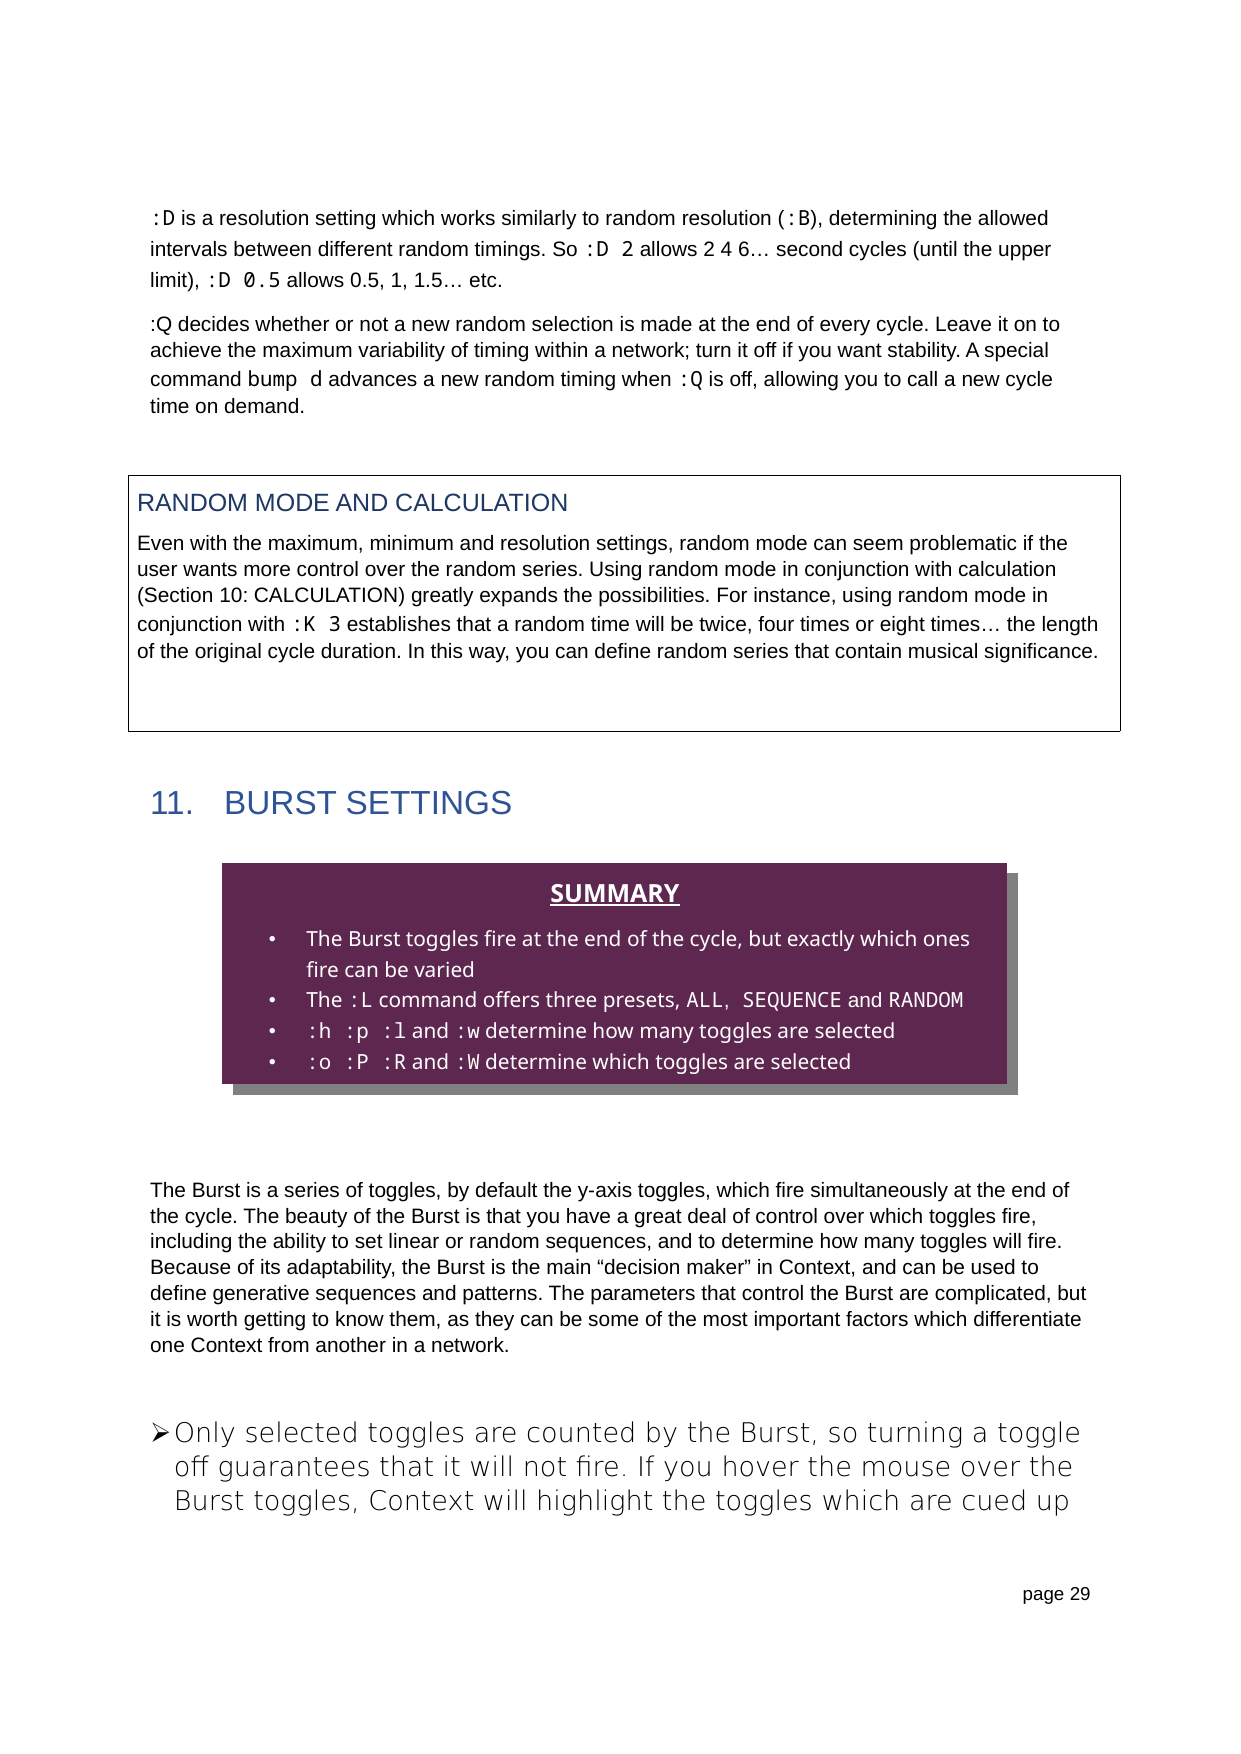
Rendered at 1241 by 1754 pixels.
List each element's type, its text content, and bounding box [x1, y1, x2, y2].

subtitle SUMMARY [231, 876, 998, 910]
text :D is a resolution setting which works similarly to random resolution (:B), determining the allowed intervals between different random timings. So :D 2 allows 2 4 6… second cycles (until the upper limit), :D 0.5 allows 0.5, 1, 1.5… etc. [150, 203, 1090, 293]
text :Q decides whether or not a new random selection is made at the end of every cycle. Leave it on to achieve the maximum variability of timing within a network; turn it off if you want stability. A special command bump d advances a new random timing when :Q is off, allowing you to call a new cycle time on demand. [150, 312, 1090, 418]
text The Burst is a series of toggles, by default the y-axis toggles, which fire simultaneously at the end of the cycle. The beauty of the Burst is that you have a great deal of control over which toggles fire, including the ability to set linear or random sequences, and to determine how many toggles will fire. Because of its adaptability, the Burst is the main “decision maker” in Context, and can be used to define generative sequences and patterns. The parameters that control the Burst are complicated, but it is worth getting to know them, as they can be some of the most important factors which differentiate one Context from another in a network. [150, 1178, 1090, 1357]
list :o :P :R and :W determine which toggles are selected [269, 1047, 998, 1075]
list :h :p :l and :w determine how many toggles are selected [269, 1016, 998, 1044]
list The :L command offers three presets, ALL, SEQUENCE and RANDOM [269, 986, 998, 1014]
list The Burst toggles fire at the end of the cycle, but exactly which ones fire can be varied [269, 924, 998, 983]
subtitle BURST SETTINGS [150, 732, 1090, 822]
text Even with the maximum, minimum and resolution settings, random mode can seem problematic if the user wants more control over the random series. Using random mode in conjunction with calculation (Section 10: CALCULATION) greatly expands the possibilities. For instance, using random mode in conjunction with :K 3 establishes that a random time will be twice, four times or eight times… the length of the original cycle duration. In this way, you can define random series that contain musical significance. [137, 531, 1111, 663]
list Only selected toggles are counted by the Burst, so turning a toggle off guarantees that it will not fire. If you hover the mouse over the Burst toggles, Context will highlight the toggles which are cued up [150, 1418, 1090, 1517]
subtitle RANDOM MODE AND CALCULATION [137, 488, 1111, 517]
